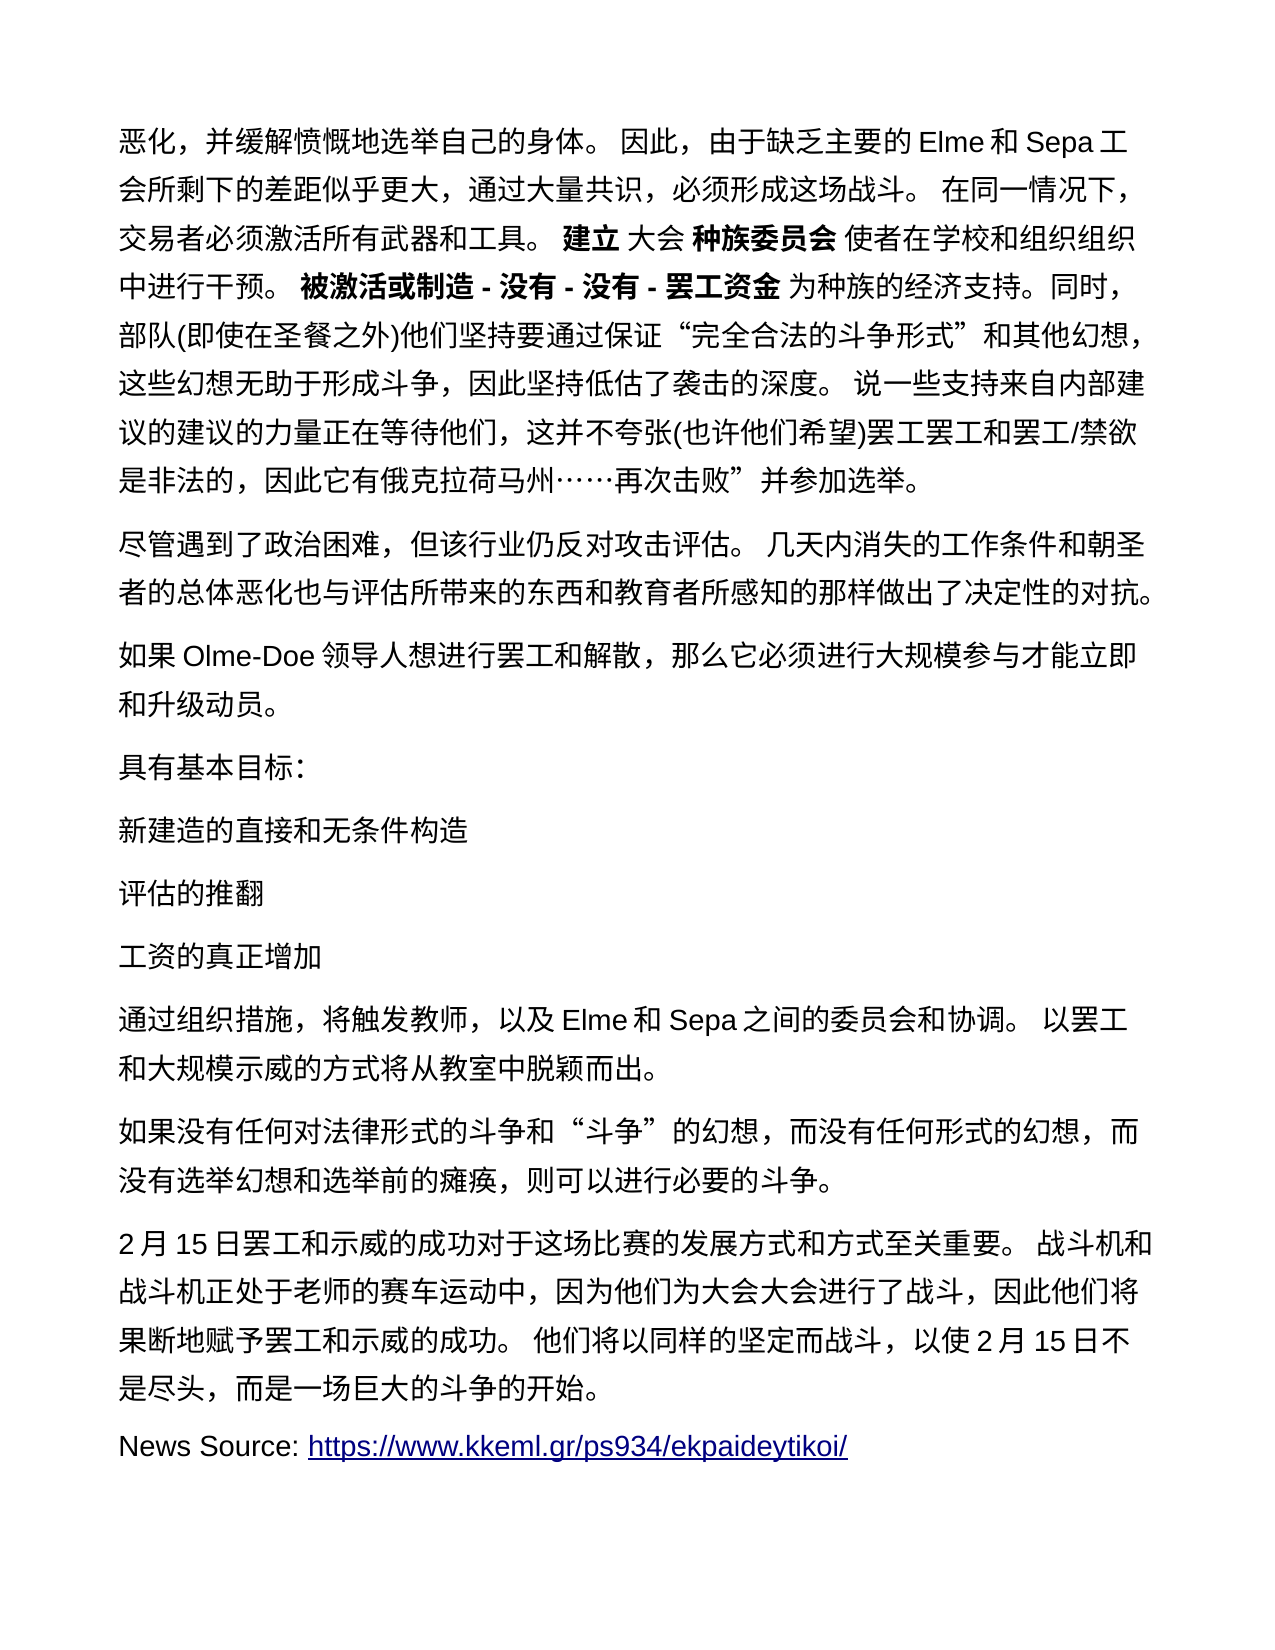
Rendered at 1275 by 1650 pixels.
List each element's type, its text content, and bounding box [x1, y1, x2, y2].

text 恶化，并缓解愤慨地选举自己的身体。 因此，由于缺乏主要的Elme和Sepa工会所剩下的差距似乎更大，通过大量共识，必须形成这场战斗。 在同一情况下，交易者必须激活所有武器和工具。 建立 大会 种族委员会 使者在学校和组织组织中进行干预。 被激活或制造 - 没有 - 没有 - 罢工资金 为种族的经济支持。同时，部队(即使在圣餐之外)他们坚持要通过保证“完全合法的斗争形式”和其他幻想，这些幻想无助于形成斗争，因此坚持低估了袭击的深度。 说一些支持来自内部建议的建议的力量正在等待他们，这并不夸张(也许他们希望)罢工罢工和罢工/禁欲是非法的，因此它有俄克拉荷马州……再次击败”并参加选举。 [118, 118, 1157, 500]
text 具有基本目标： [118, 744, 1157, 787]
text 新建造的直接和无条件构造 [118, 807, 1157, 850]
text 2月15日罢工和示威的成功对于这场比赛的发展方式和方式至关重要。 战斗机和战斗机正处于老师的赛车运动中，因为他们为大会大会进行了战斗，因此他们将果断地赋予罢工和示威的成功。 他们将以同样的坚定而战斗，以使2月15日不是尽头，而是一场巨大的斗争的开始。 [118, 1220, 1157, 1408]
text 如果Olme-Doe领导人想进行罢工和解散，那么它必须进行大规模参与才能立即和升级动员。 [118, 633, 1157, 723]
text 通过组织措施，将触发教师，以及Elme和Sepa之间的委员会和协调。 以罢工和大规模示威的方式将从教室中脱颖而出。 [118, 997, 1157, 1088]
text News Source: https://www.kkeml.gr/ps934/ekpaideytikoi/ [118, 1429, 1157, 1462]
text 如果没有任何对法律形式的斗争和“斗争”的幻想，而没有任何形式的幻想，而没有选举幻想和选举前的瘫痪，则可以进行必要的斗争。 [118, 1108, 1157, 1199]
text 工资的真正增加 [118, 934, 1157, 976]
text 尽管遇到了政治困难，但该行业仍反对攻击评估。 几天内消失的工作条件和朝圣者的总体恶化也与评估所带来的东西和教育者所感知的那样做出了决定性的对抗。 [118, 521, 1157, 612]
text 评估的推翻 [118, 871, 1157, 913]
